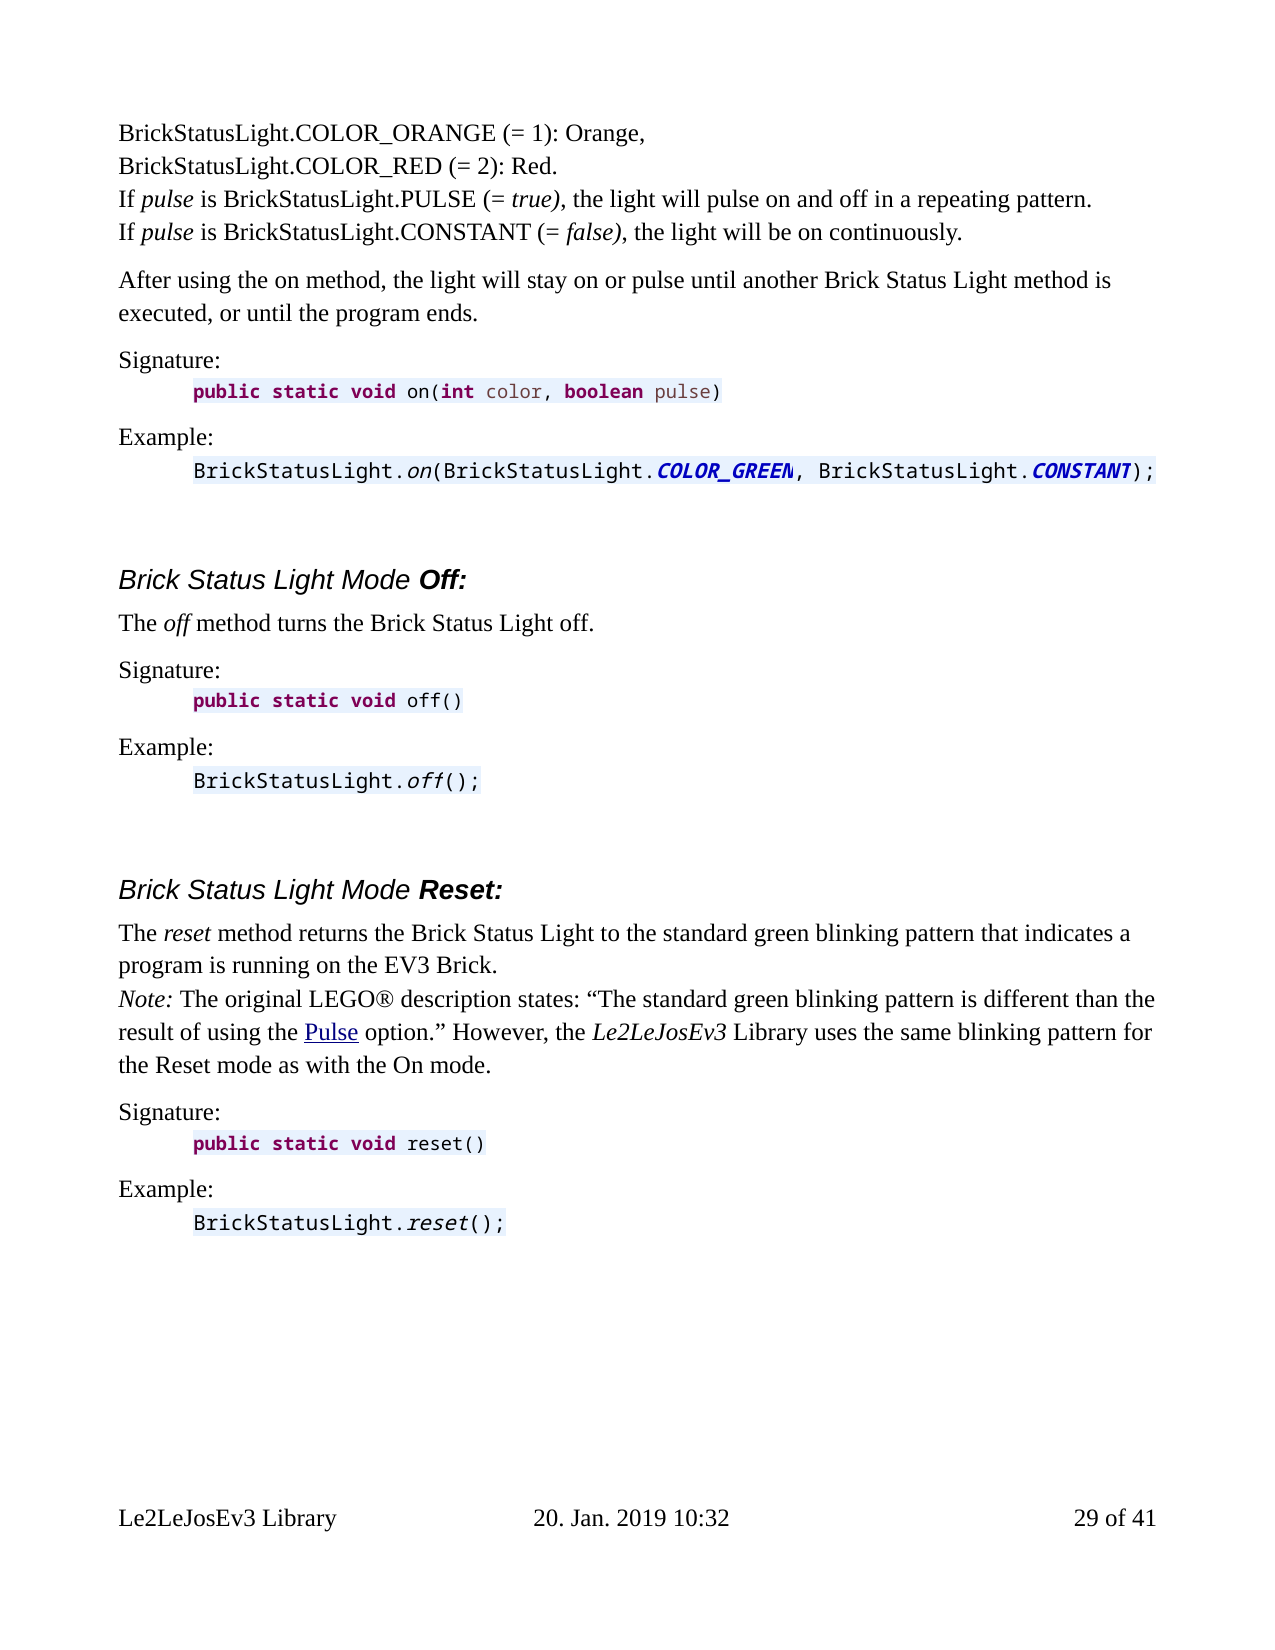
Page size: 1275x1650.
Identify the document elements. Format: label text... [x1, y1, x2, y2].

text Example: BrickStatusLight.reset(); [118, 1174, 1157, 1236]
text Signature: public static void on(int color, boolean pulse) [118, 345, 1157, 403]
text Signature: public static void off() [118, 655, 1157, 713]
text The reset method returns the Brick Status Light to the standard green blinking pattern that indicates a program is running on the EV3 Brick. Note: The original LEGO® description states: “The standard green blinking pattern is different than the result of using the Pulse option.” However, the Le2LeJosEv3 Library uses the same blinking pattern for the Reset mode as with the On mode. [118, 918, 1157, 1078]
text BrickStatusLight.COLOR_ORANGE (= 1): Orange, BrickStatusLight.COLOR_RED (= 2): Red. If pulse is BrickStatusLight.PULSE (= true), the light will pulse on and off in a repeating pattern. If pulse is BrickStatusLight.CONSTANT (= false), the light will be on continuously. [118, 118, 1157, 246]
subtitle Brick Status Light Mode Reset: [118, 873, 1157, 905]
text Example: BrickStatusLight.off(); [118, 732, 1157, 794]
text Example: BrickStatusLight.on(BrickStatusLight.COLOR_GREEN, BrickStatusLight.CONSTANT); [118, 422, 1157, 484]
text The off method turns the Brick Status Light off. [118, 608, 1157, 636]
text Signature: public static void reset() [118, 1097, 1157, 1155]
subtitle Brick Status Light Mode Off: [118, 563, 1157, 595]
text After using the on method, the light will stay on or pulse until another Brick Status Light method is executed, or until the program ends. [118, 265, 1157, 327]
